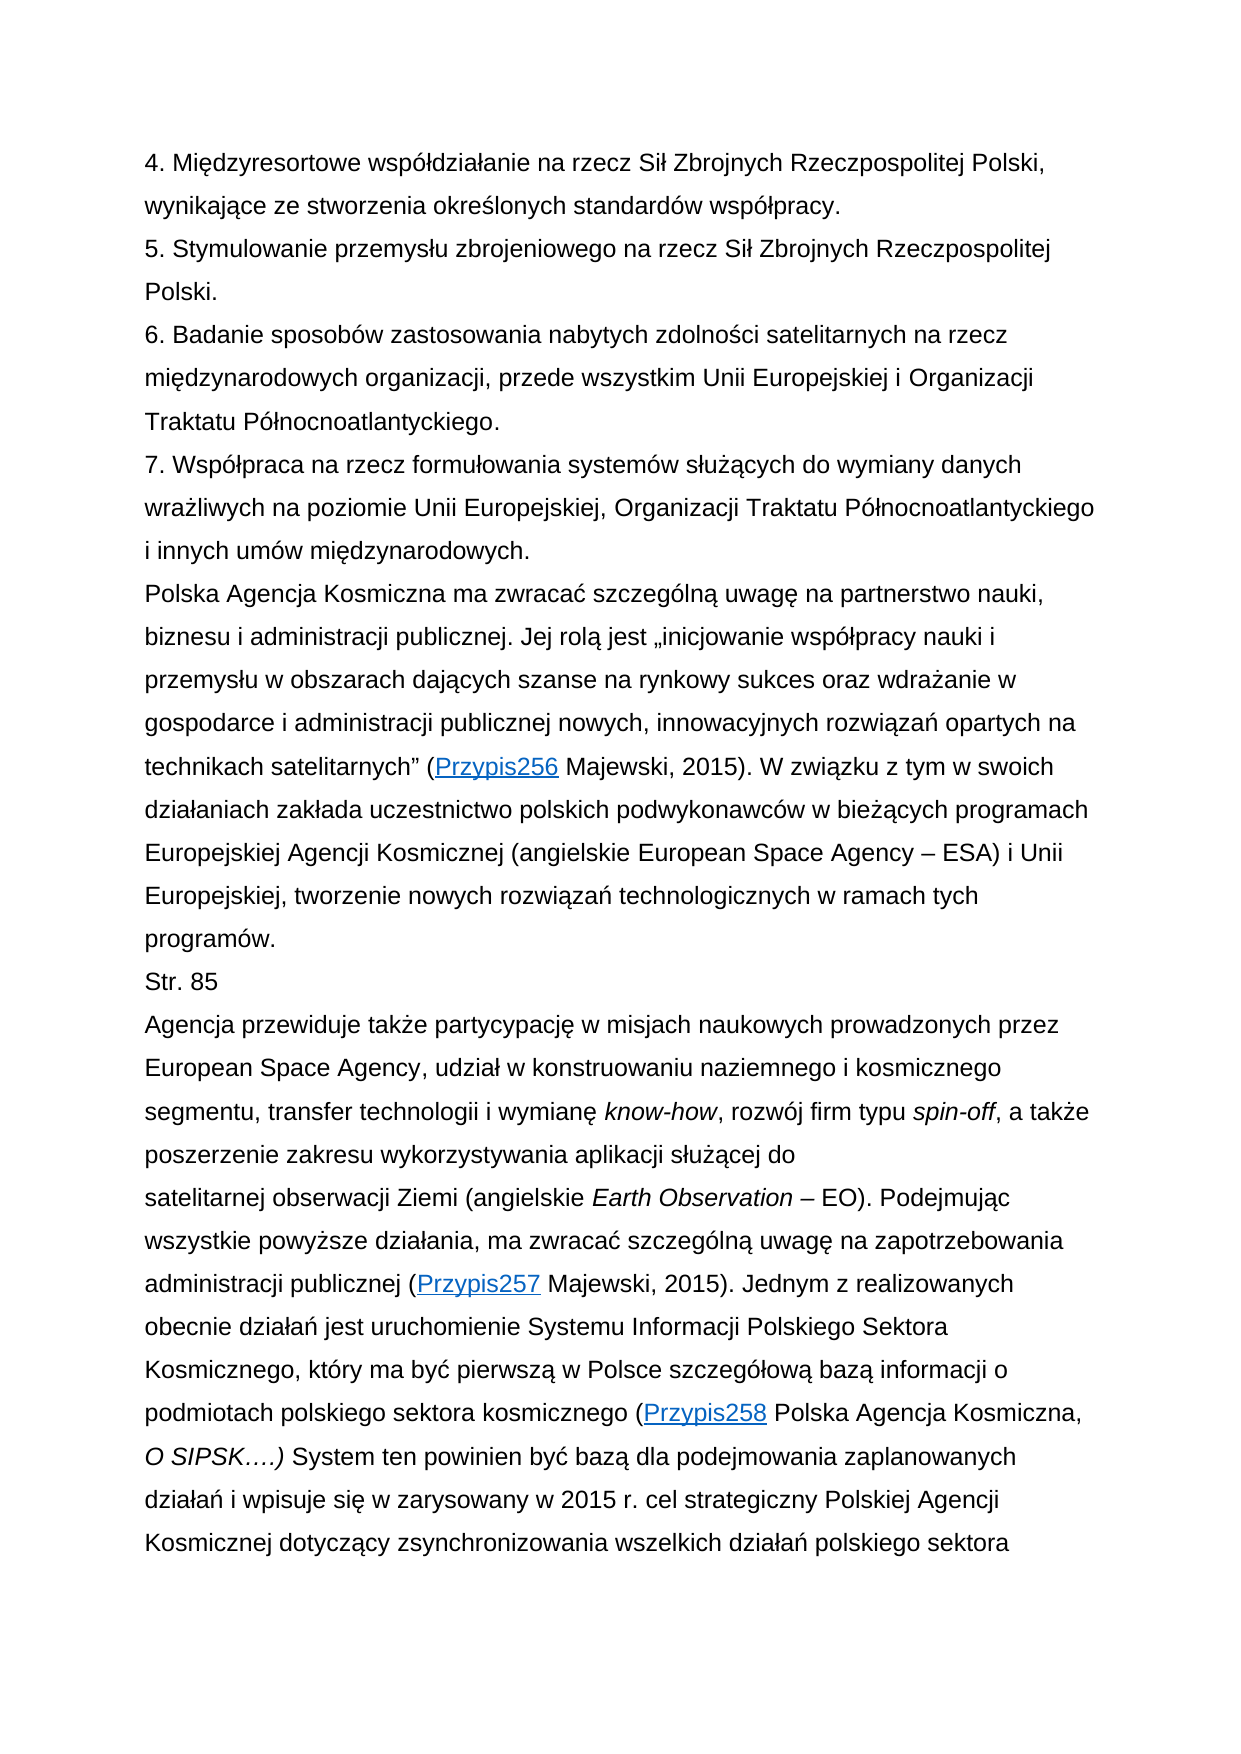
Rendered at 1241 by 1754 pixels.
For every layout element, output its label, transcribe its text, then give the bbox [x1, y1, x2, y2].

text Str. 85 [144, 967, 1096, 996]
text 5. Stymulowanie przemysłu zbrojeniowego na rzecz Sił Zbrojnych Rzeczpospolitej Polski. [144, 234, 1096, 306]
text Polska Agencja Kosmiczna ma zwracać szczególną uwagę na partnerstwo nauki, biznesu i administracji publicznej. Jej rolą jest „inicjowanie współpracy nauki i przemysłu w obszarach dających szanse na rynkowy sukces oraz wdrażanie w gospodarce i administracji publicznej nowych, innowacyjnych rozwiązań opartych na technikach satelitarnych” (Przypis256 Majewski, 2015). W związku z tym w swoich działaniach zakłada uczestnictwo polskich podwykonawców w bieżących programach Europejskiej Agencji Kosmicznej (angielskie European Space Agency – ESA) i Unii Europejskiej, tworzenie nowych rozwiązań technologicznych w ramach tych programów. [144, 579, 1096, 953]
text satelitarnej obserwacji Ziemi (angielskie Earth Observation – EO). Podejmując wszystkie powyższe działania, ma zwracać szczególną uwagę na zapotrzebowania administracji publicznej (Przypis257 Majewski, 2015). Jednym z realizowanych obecnie działań jest uruchomienie Systemu Informacji Polskiego Sektora Kosmicznego, który ma być pierwszą w Polsce szczegółową bazą informacji o podmiotach polskiego sektora kosmicznego (Przypis258 Polska Agencja Kosmiczna, O SIPSK….) System ten powinien być bazą dla podejmowania zaplanowanych działań i wpisuje się w zarysowany w 2015 r. cel strategiczny Polskiej Agencji Kosmicznej dotyczący zsynchronizowania wszelkich działań polskiego sektora [144, 1183, 1096, 1556]
text 6. Badanie sposobów zastosowania nabytych zdolności satelitarnych na rzecz międzynarodowych organizacji, przede wszystkim Unii Europejskiej i Organizacji Traktatu Północnoatlantyckiego. [144, 320, 1096, 435]
text 4. Międzyresortowe współdziałanie na rzecz Sił Zbrojnych Rzeczpospolitej Polski, wynikające ze stworzenia określonych standardów współpracy. [144, 148, 1096, 219]
text 7. Współpraca na rzecz formułowania systemów służących do wymiany danych wrażliwych na poziomie Unii Europejskiej, Organizacji Traktatu Północnoatlantyckiego i innych umów międzynarodowych. [144, 449, 1096, 564]
text Agencja przewiduje także partycypację w misjach naukowych prowadzonych przez European Space Agency, udział w konstruowaniu naziemnego i kosmicznego segmentu, transfer technologii i wymianę know-how, rozwój firm typu spin-off, a także poszerzenie zakresu wykorzystywania aplikacji służącej do [144, 1010, 1096, 1168]
